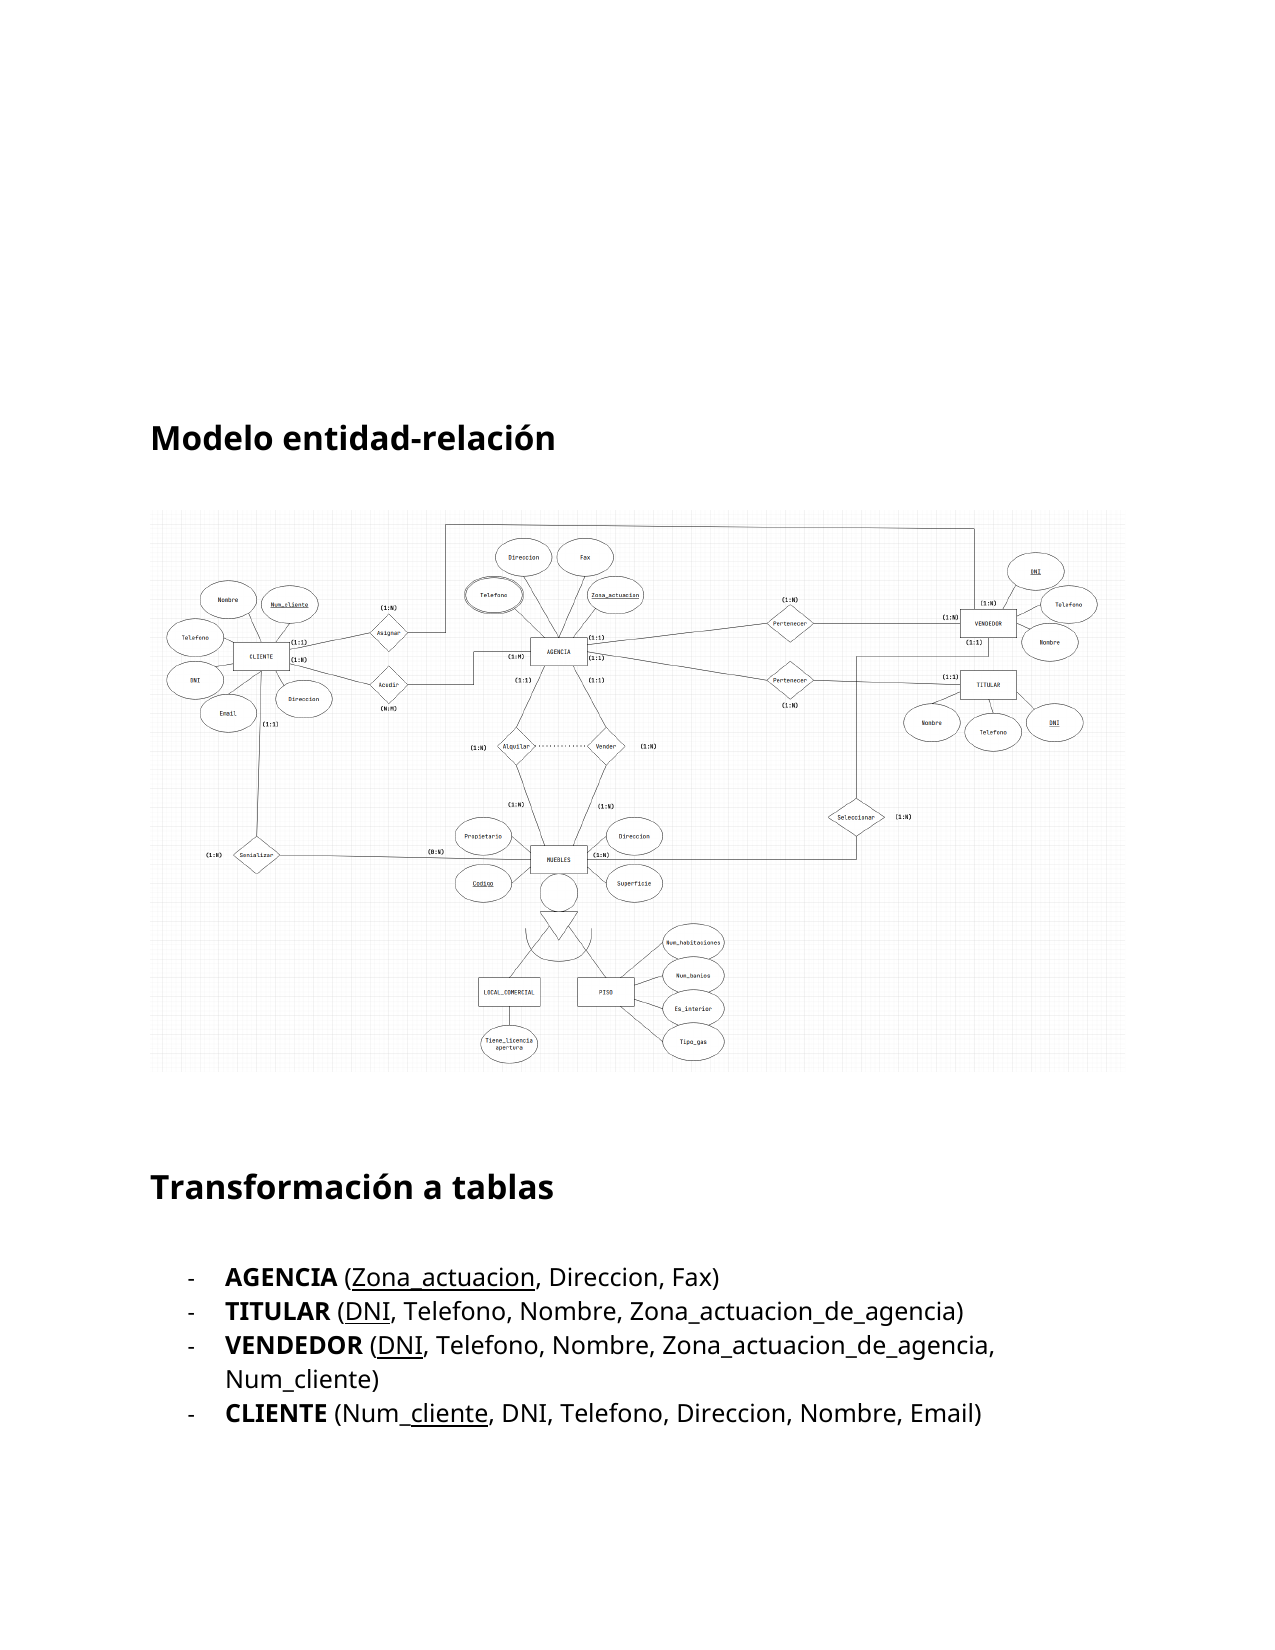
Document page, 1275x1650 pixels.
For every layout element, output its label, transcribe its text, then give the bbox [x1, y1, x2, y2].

subtitle Transformación a tablas [150, 1164, 1125, 1209]
list CLIENTE (Num_cliente, DNI, Telefono, Direccion, Nombre, Email) [187, 1396, 1125, 1430]
list AGENCIA (Zona_actuacion, Direccion, Fax) [187, 1260, 1125, 1294]
subtitle Modelo entidad-relación [150, 414, 1125, 460]
list VENDEDOR (DNI, Telefono, Nombre, Zona_actuacion_de_agencia, Num_cliente) [187, 1328, 1125, 1396]
list TITULAR (DNI, Telefono, Nombre, Zona_actuacion_de_agencia) [187, 1294, 1125, 1328]
